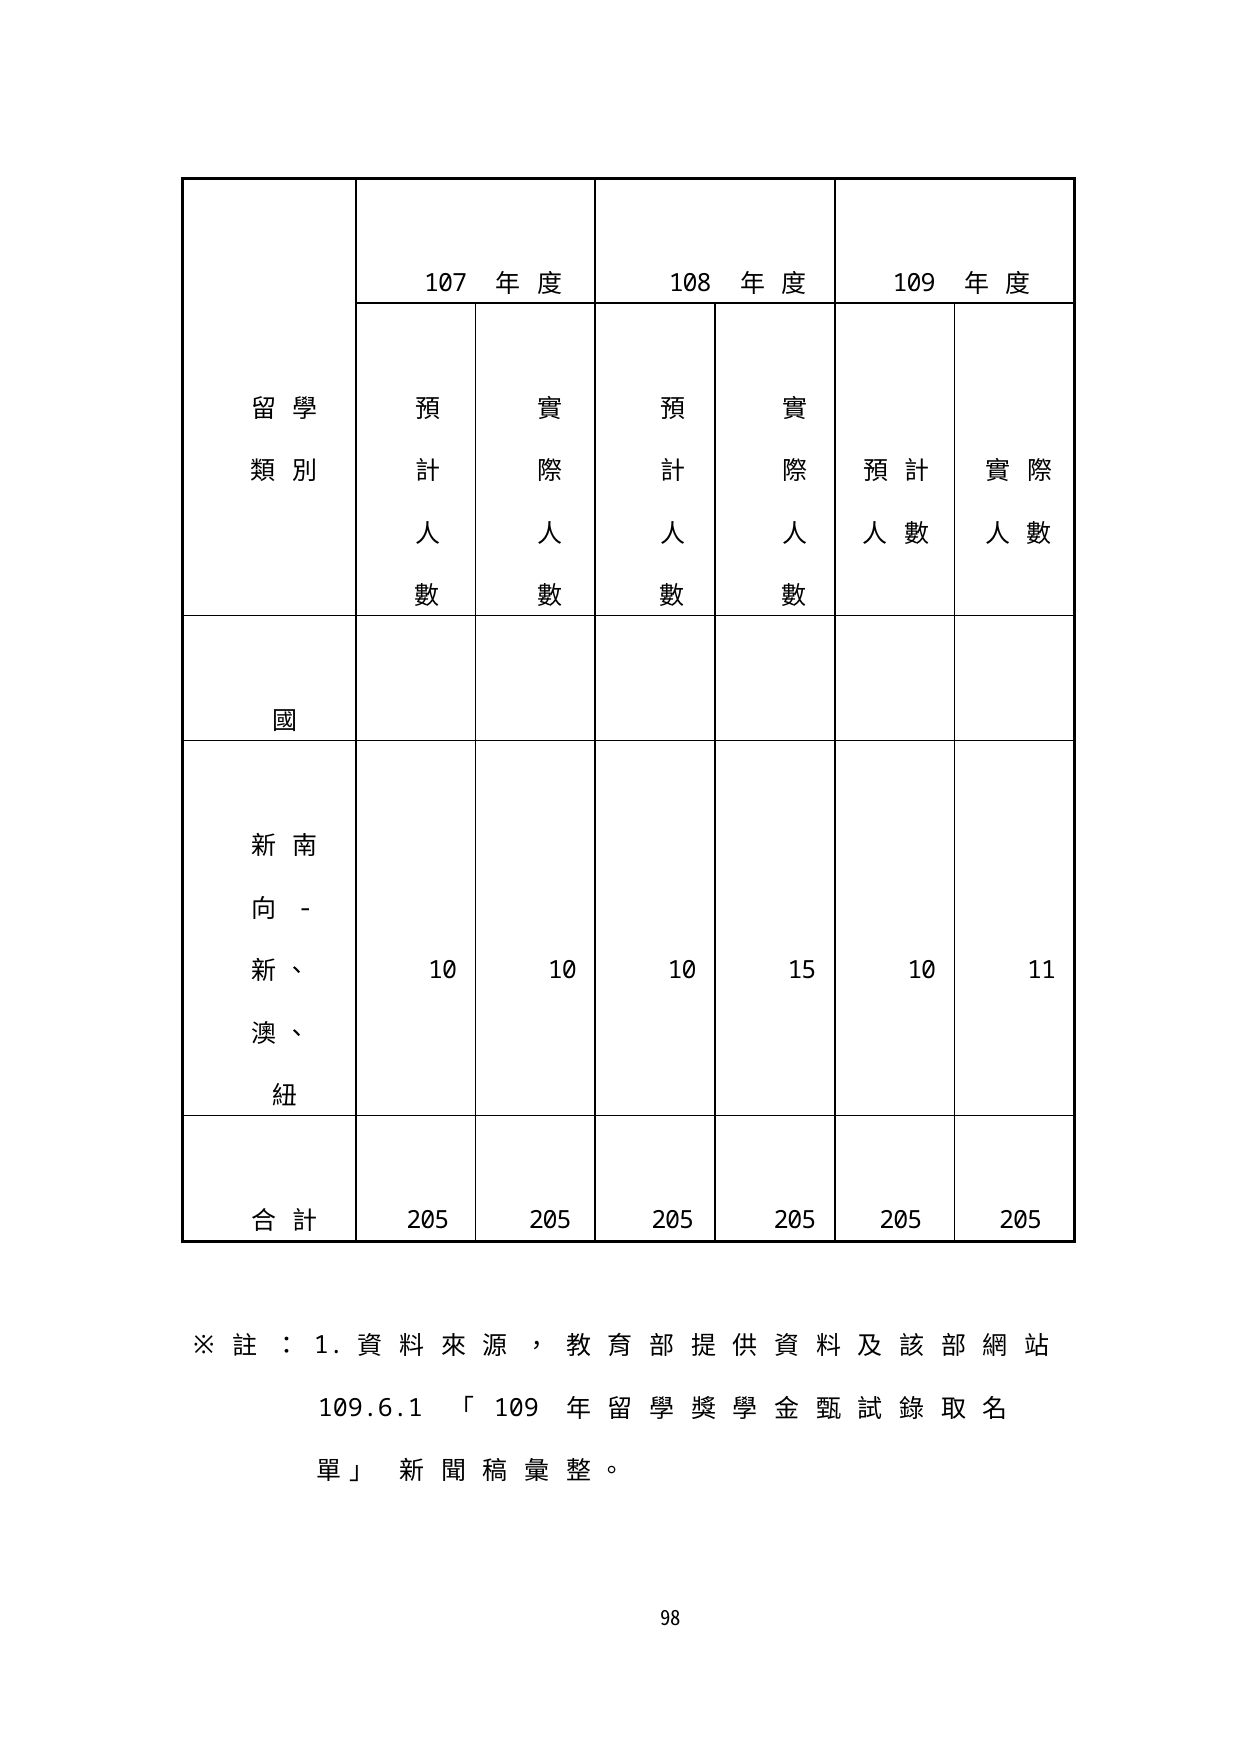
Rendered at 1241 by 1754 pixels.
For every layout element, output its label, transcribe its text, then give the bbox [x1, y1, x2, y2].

table_cell 10 [476, 741, 594, 1115]
table_cell [955, 616, 1073, 740]
table_cell 10 [596, 741, 714, 1115]
table_cell 新南向-新、澳、紐 [184, 741, 355, 1115]
table_cell [716, 616, 834, 740]
table_cell [836, 616, 954, 740]
table_cell 實際人數 [955, 304, 1073, 615]
table_cell 實際人數 [476, 304, 594, 615]
table_cell 205 [716, 1116, 834, 1240]
table_cell 205 [476, 1116, 594, 1240]
table_header 留學類別 [184, 180, 355, 615]
table_cell 合計 [184, 1116, 355, 1240]
table_cell 實際人數 [716, 304, 834, 615]
table_cell [357, 616, 475, 740]
table_cell 205 [357, 1116, 475, 1240]
table_cell 11 [955, 741, 1073, 1115]
table_cell 205 [596, 1116, 714, 1240]
table_cell 205 [955, 1116, 1073, 1240]
table_header 108年度 [596, 180, 834, 302]
table_cell 15 [716, 741, 834, 1115]
table_cell 預計人數 [357, 304, 475, 615]
table_header 107年度 [357, 180, 594, 302]
table_cell 預計人數 [836, 304, 954, 615]
table_cell 國 [184, 616, 355, 740]
table_cell [596, 616, 714, 740]
table_cell 10 [357, 741, 475, 1115]
table_cell 205 [836, 1116, 954, 1240]
text ※註：1.資料來源，教育部提供資料及該部網站109.6.1「109年留學獎學金甄試錄取名單」新聞稿彙整。 [183, 1302, 1058, 1490]
table_cell [476, 616, 594, 740]
table_cell 10 [836, 741, 954, 1115]
table_header 109年度 [836, 180, 1073, 302]
table_cell 預計人數 [596, 304, 714, 615]
